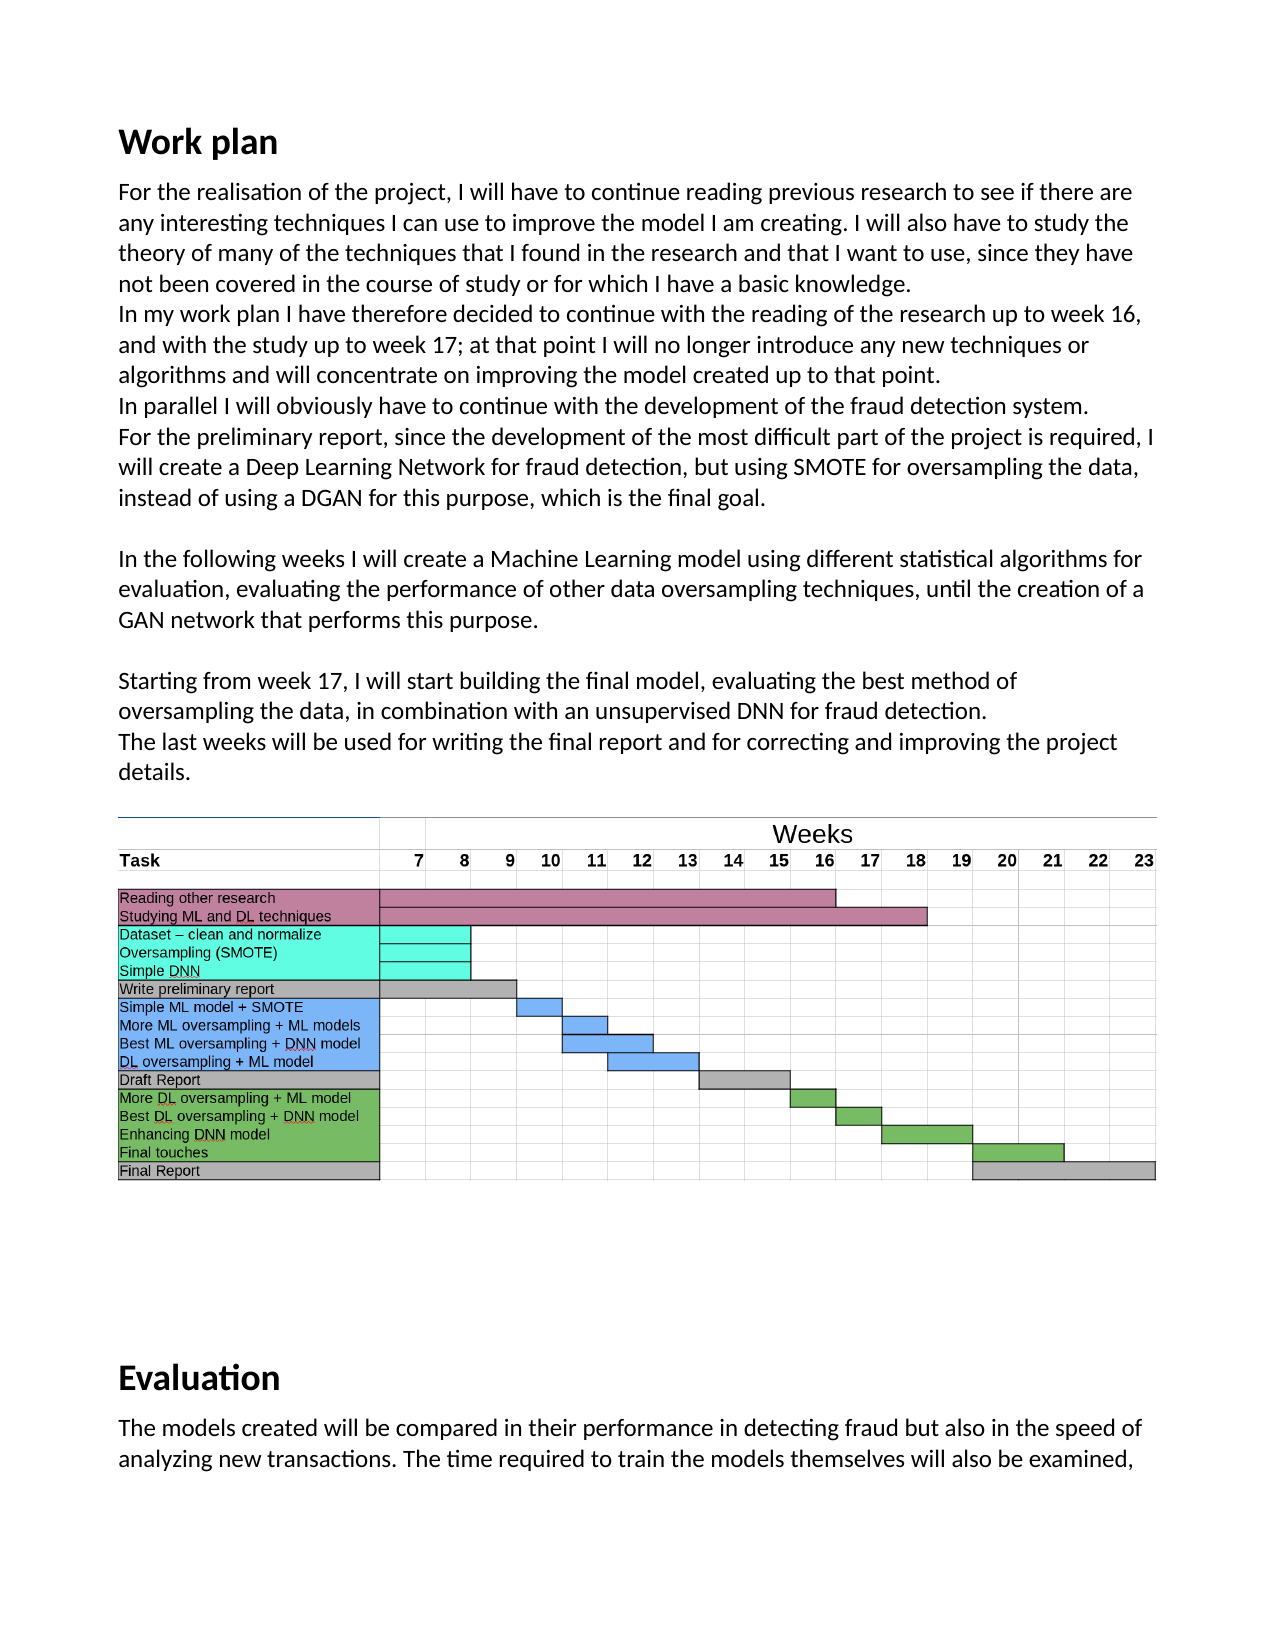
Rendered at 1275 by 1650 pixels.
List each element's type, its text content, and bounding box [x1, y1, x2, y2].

text The models created will be compared in their performance in detecting fraud but also in the speed of analyzing new transactions. The time required to train the models themselves will also be examined, [118, 1412, 1157, 1473]
subtitle Evaluation [118, 1354, 1157, 1400]
text For the realisation of the project, I will have to continue reading previous research to see if there are any interesting techniques I can use to improve the model I am creating. I will also have to study the theory of many of the techniques that I found in the research and that I want to use, since they have not been covered in the course of study or for which I have a basic knowledge. [118, 176, 1157, 298]
text In parallel I will obviously have to continue with the development of the fraud detection system. [118, 390, 1157, 421]
text The last weeks will be used for writing the final report and for correcting and improving the project details. [118, 726, 1157, 787]
subtitle Work plan [118, 118, 1157, 164]
text For the preliminary report, since the development of the most difficult part of the project is required, I will create a Deep Learning Network for fraud detection, but using SMOTE for oversampling the data, instead of using a DGAN for this purpose, which is the final goal. [118, 421, 1157, 512]
text In the following weeks I will create a Machine Learning model using different statistical algorithms for evaluation, evaluating the performance of other data oversampling techniques, until the creation of a GAN network that performs this purpose. [118, 543, 1157, 634]
picture [118, 817, 1157, 1181]
text Starting from week 17, I will start building the final model, evaluating the best method of oversampling the data, in combination with an unsupervised DNN for fraud detection. [118, 665, 1157, 726]
text In my work plan I have therefore decided to continue with the reading of the research up to week 16, and with the study up to week 17; at that point I will no longer introduce any new techniques or algorithms and will concentrate on improving the model created up to that point. [118, 298, 1157, 390]
